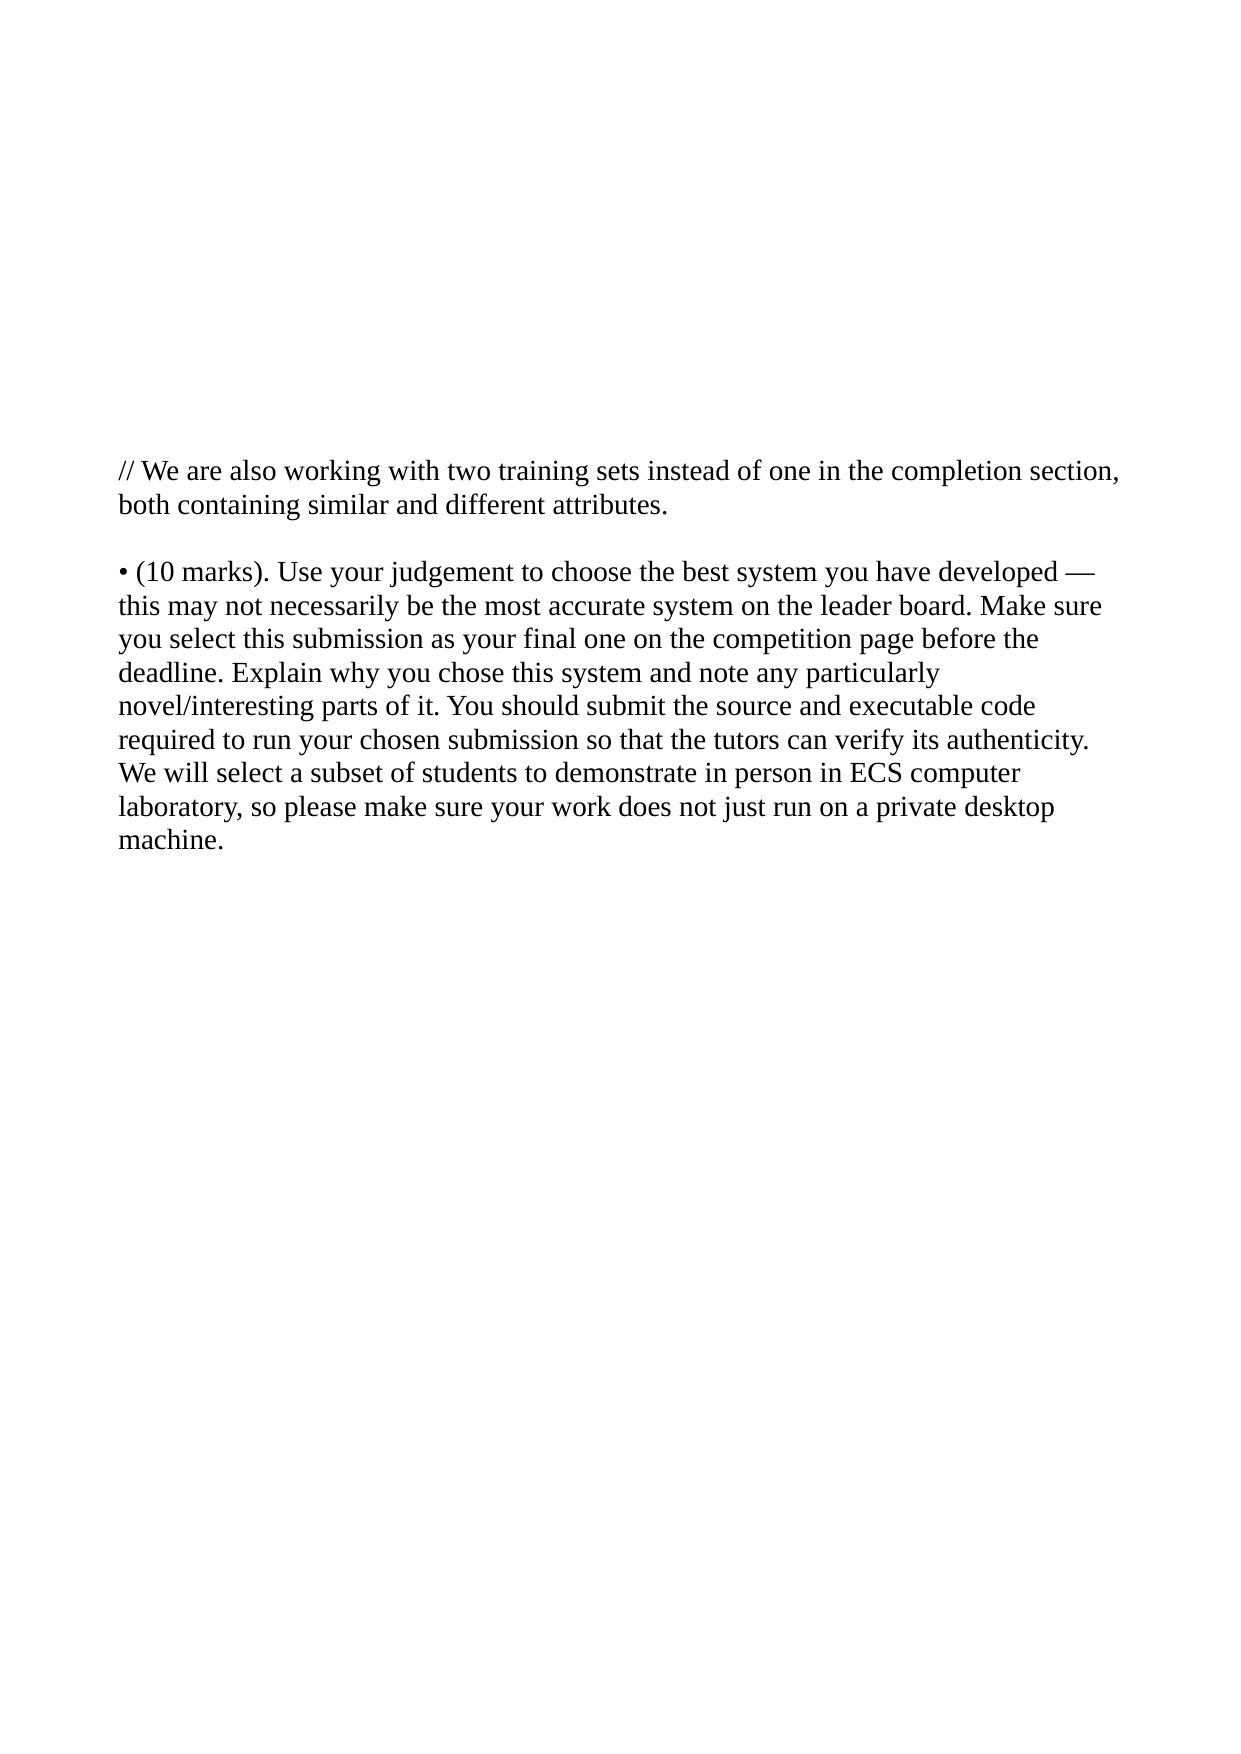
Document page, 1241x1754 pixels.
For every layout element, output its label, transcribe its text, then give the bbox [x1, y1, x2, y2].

text • (10 marks). Use your judgement to choose the best system you have developed — this may not necessarily be the most accurate system on the leader board. Make sure you select this submission as your final one on the competition page before the deadline. Explain why you chose this system and note any particularly novel/interesting parts of it. You should submit the source and executable code required to run your chosen submission so that the tutors can verify its authenticity. We will select a subset of students to demonstrate in person in ECS computer laboratory, so please make sure your work does not just run on a private desktop machine. [118, 554, 1122, 856]
text // We are also working with two training sets instead of one in the completion section, both containing similar and different attributes. [118, 453, 1122, 521]
